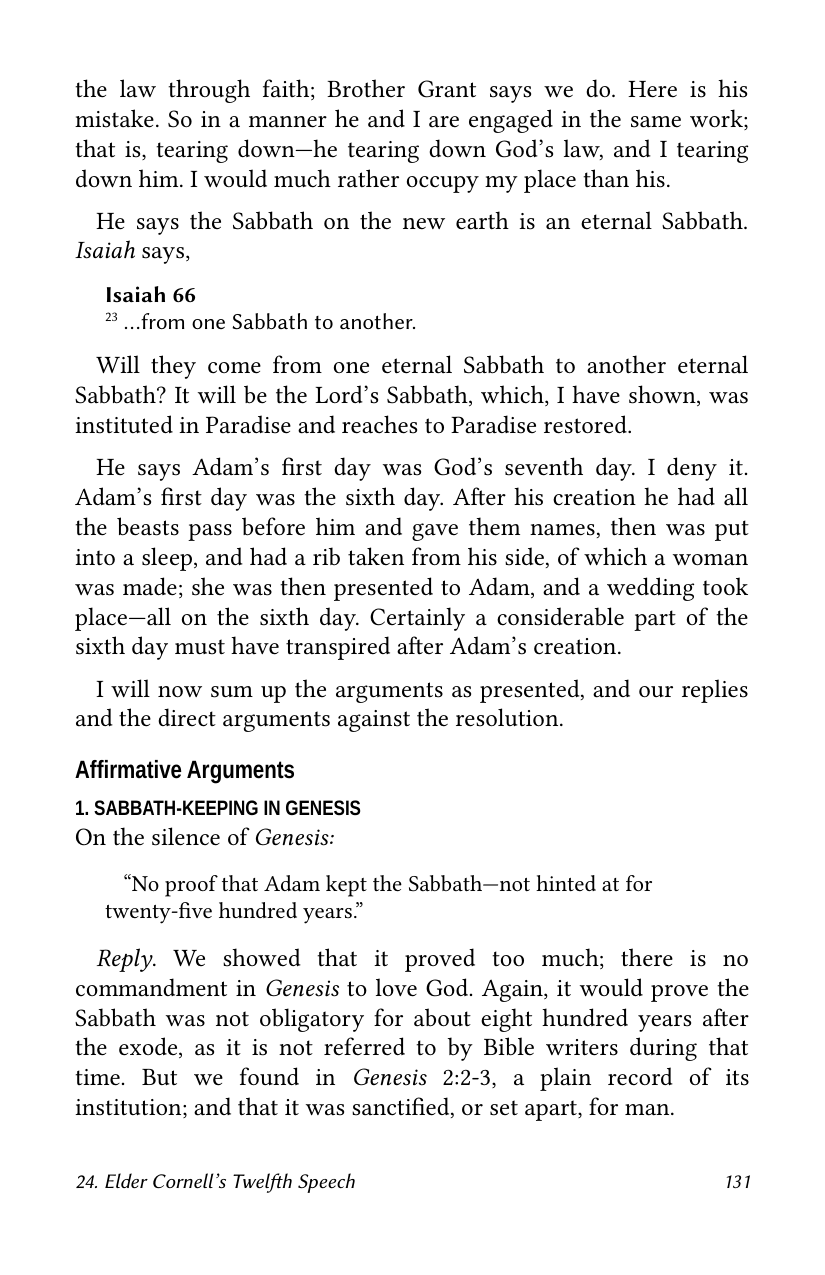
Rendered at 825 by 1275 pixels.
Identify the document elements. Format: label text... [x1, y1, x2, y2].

subtitle Affirmative Arguments [75, 755, 750, 784]
text Isaiah 66 [105, 281, 750, 308]
text He says Adam’s first day was God’s seventh day. I deny it. Adam’s first day was the sixth day. After his creation he had all the beasts pass before him and gave them names, then was put into a sleep, and had a rib taken from his side, of which a woman was made; she was then presented to Adam, and a wedding took place—all on the sixth day. Certainly a considerable part of the sixth day must have transpired after Adam’s creation. [75, 453, 750, 661]
text “No proof that Adam kept the Sabbath—not hinted at for twenty-five hundred years.” [105, 871, 720, 924]
text Will they come from one eternal Sabbath to another eternal Sabbath? It will be the Lord’s Sabbath, which, I have shown, was instituted in Paradise and reaches to Paradise restored. [75, 351, 750, 440]
text On the silence of Genesis: [75, 823, 750, 852]
text He says the Sabbath on the new earth is an eternal Sabbath. Isaiah says, [75, 207, 750, 265]
subtitle 1. Sabbath-keeping in Genesis [75, 796, 750, 820]
text the law through faith; Brother Grant says we do. Here is his mistake. So in a manner he and I are engaged in the same work; that is, tearing down—he tearing down God’s law, and I tearing down him. I would much rather occupy my place than his. [75, 75, 750, 193]
text I will now sum up the arguments as presented, and our replies and the direct arguments against the resolution. [75, 674, 750, 733]
text 23 ...from one Sabbath to another. [105, 309, 720, 335]
text Reply. We showed that it proved too much; there is no commandment in Genesis to love God. Again, it would prove the Sabbath was not obligatory for about eight hundred years after the exode, as it is not referred to by Bible writers during that time. But we found in Genesis 2:2-3, a plain record of its institution; and that it was sanctified, or set apart, for man. [75, 944, 750, 1122]
